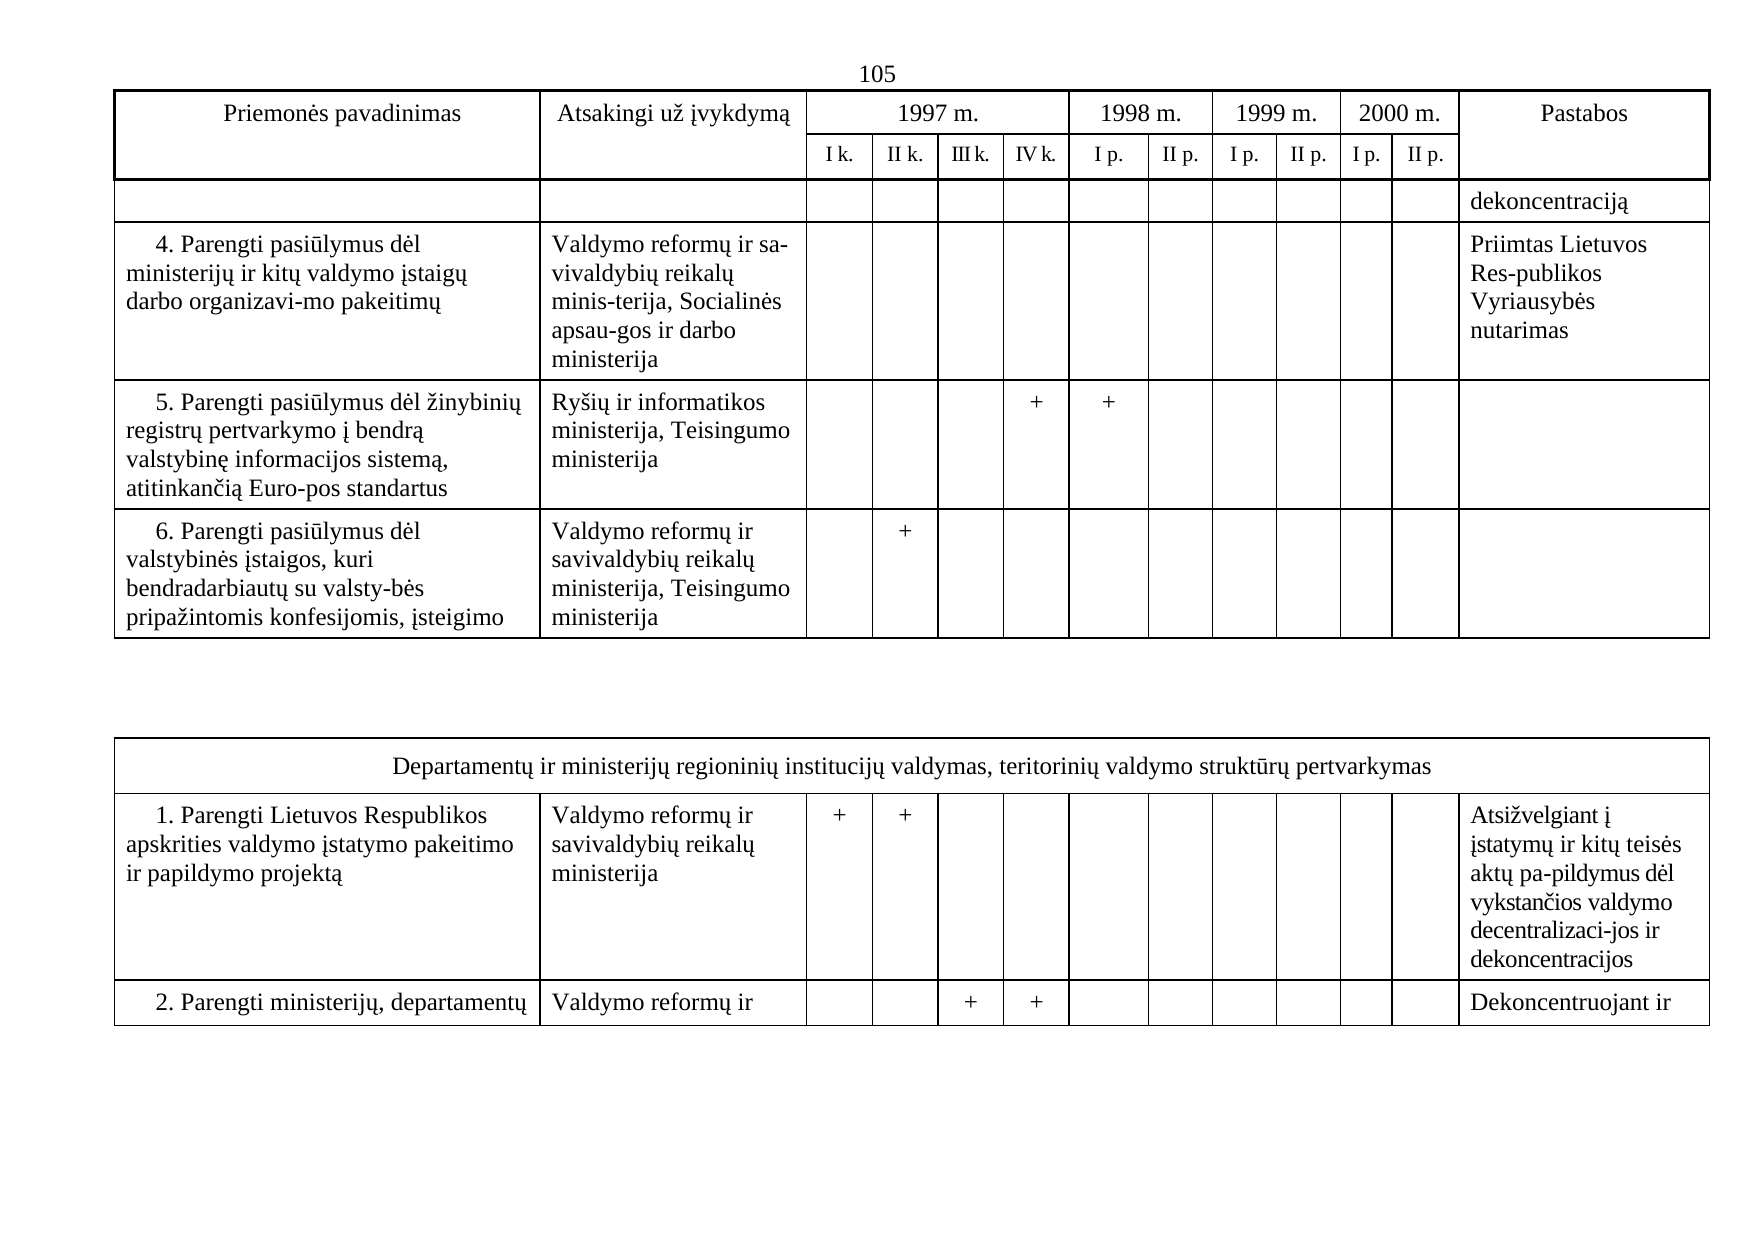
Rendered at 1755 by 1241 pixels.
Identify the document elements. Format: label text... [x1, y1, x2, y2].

table_cell [807, 981, 872, 1024]
table_cell [1341, 223, 1391, 379]
table_cell [1004, 794, 1068, 979]
table_cell Ryšių ir informatikos ministerija, Teisingumo ministerija [541, 381, 806, 508]
table_cell Valdymo reformų ir savivaldybių reikalų ministerija [541, 794, 806, 979]
table_cell + [873, 510, 937, 637]
table_cell [1004, 223, 1068, 379]
table_header 2000 m. [1341, 92, 1458, 133]
table_cell [1149, 981, 1212, 1024]
table_cell [1277, 181, 1340, 221]
table_cell [1212, 639, 1276, 737]
table_cell 1. Parengti Lietuvos Respublikos apskrities valdymo įstatymo pakeitimo ir papildymo projektą [115, 794, 539, 979]
table_cell [939, 794, 1003, 979]
table_cell [1341, 981, 1391, 1024]
table_cell [873, 181, 937, 221]
table_cell + [939, 981, 1003, 1024]
table_cell [807, 510, 872, 637]
table_cell + [1004, 981, 1068, 1024]
table_cell [1149, 181, 1212, 221]
table_cell [1393, 794, 1458, 979]
table_cell Atsižvelgiant į įstatymų ir kitų teisės aktų pa-pildymus dėl vykstančios valdymo decentralizaci-jos ir dekoncentracijos [1460, 794, 1709, 979]
table_cell [1277, 981, 1340, 1024]
table_cell [1459, 639, 1709, 737]
table_cell [116, 133, 539, 178]
table_cell [115, 639, 540, 737]
table_cell [1393, 181, 1458, 221]
table_cell [1341, 381, 1391, 508]
table_cell [1149, 381, 1212, 508]
table_cell II p. [1277, 135, 1340, 178]
table_cell I p. [1213, 135, 1276, 178]
table_cell [1070, 181, 1148, 221]
table_cell IV k. [1004, 135, 1068, 178]
table_cell II p. [1393, 135, 1458, 178]
table_cell [541, 133, 806, 178]
table_cell [807, 181, 872, 221]
table_header Atsakingi už įvykdymą [541, 92, 806, 133]
table_cell 2. Parengti ministerijų, departamentų [115, 981, 539, 1024]
table_cell [541, 181, 806, 221]
table_cell [873, 223, 937, 379]
table_cell [540, 639, 807, 737]
table_cell III k. [939, 135, 1003, 178]
table_cell Priimtas Lietuvos Res-publikos Vyriausybės nutarimas [1460, 223, 1709, 379]
table_cell [1460, 381, 1709, 508]
table_cell [807, 223, 872, 379]
table_cell [1149, 223, 1212, 379]
table_cell Dekoncentruojant ir [1460, 981, 1709, 1024]
table_header 1998 m. [1070, 92, 1212, 133]
table_cell [1213, 981, 1276, 1024]
table_cell [1277, 223, 1340, 379]
table_cell Valdymo reformų ir [541, 981, 806, 1024]
table_cell + [873, 794, 937, 979]
table_cell [1213, 510, 1276, 637]
table_cell [1460, 510, 1709, 637]
table_cell + [1070, 381, 1148, 508]
table_cell [1069, 639, 1148, 737]
table_cell [1004, 639, 1069, 737]
table_cell [872, 639, 938, 737]
table_cell [1341, 510, 1391, 637]
table_cell [1004, 181, 1068, 221]
table_cell [1213, 794, 1276, 979]
table_header Priemonės pavadinimas [116, 92, 539, 133]
table_cell [938, 639, 1003, 737]
table_cell [1276, 639, 1341, 737]
table_cell Valdymo reformų ir sa-vivaldybių reikalų minis-terija, Socialinės apsau-gos ir darbo ministerija [541, 223, 806, 379]
table_cell dekoncentraciją [1460, 181, 1709, 221]
table_cell [939, 181, 1003, 221]
table_cell [1149, 510, 1212, 637]
table_cell Valdymo reformų ir savivaldybių reikalų ministerija, Teisingumo ministerija [541, 510, 806, 637]
table_cell [115, 181, 539, 221]
table_cell [1393, 223, 1458, 379]
table_cell [939, 381, 1003, 508]
table_cell I k. [807, 135, 872, 178]
table_cell [1393, 510, 1458, 637]
table_cell [1392, 639, 1459, 737]
table_cell [1341, 794, 1391, 979]
table_header Pastabos [1460, 92, 1708, 133]
table_cell [1149, 794, 1212, 979]
table_cell [1341, 181, 1391, 221]
table_cell [939, 223, 1003, 379]
table_cell [939, 510, 1003, 637]
table_cell [807, 639, 872, 737]
table_cell II k. [873, 135, 937, 178]
table_cell [1460, 133, 1708, 178]
table_cell [1070, 794, 1148, 979]
table_cell [1070, 510, 1148, 637]
table_cell [1070, 223, 1148, 379]
table_cell [1277, 510, 1340, 637]
table_cell [1213, 223, 1276, 379]
table_header 1997 m. [807, 92, 1068, 133]
table_cell [1004, 510, 1068, 637]
table_cell [873, 381, 937, 508]
table_cell I p. [1070, 135, 1148, 178]
table_cell II p. [1149, 135, 1212, 178]
table_cell 4. Parengti pasiūlymus dėl ministerijų ir kitų valdymo įstaigų darbo organizavi-mo pakeitimų [115, 223, 539, 379]
table_cell + [1004, 381, 1068, 508]
table_cell [1393, 981, 1458, 1024]
table_cell [1070, 981, 1148, 1024]
table_cell [1277, 794, 1340, 979]
table_cell [1341, 639, 1392, 737]
table_cell [1213, 381, 1276, 508]
table_header 1999 m. [1213, 92, 1340, 133]
table_cell Departamentų ir ministerijų regioninių institucijų valdymas, teritorinių valdymo struktūrų pertvarkymas [115, 739, 1709, 793]
table_cell I p. [1341, 135, 1391, 178]
table_cell 6. Parengti pasiūlymus dėl valstybinės įstaigos, kuri bendradarbiautų su valsty-bės pripažintomis konfesijomis, įsteigimo [115, 510, 539, 637]
table_cell [873, 981, 937, 1024]
table_cell [807, 381, 872, 508]
table_cell [1393, 381, 1458, 508]
table_cell + [807, 794, 872, 979]
table_cell [1277, 381, 1340, 508]
table_cell [1148, 639, 1212, 737]
table_cell 5. Parengti pasiūlymus dėl žinybinių registrų pertvarkymo į bendrą valstybinę informacijos sistemą, atitinkančią Euro-pos standartus [115, 381, 539, 508]
table_cell [1213, 181, 1276, 221]
